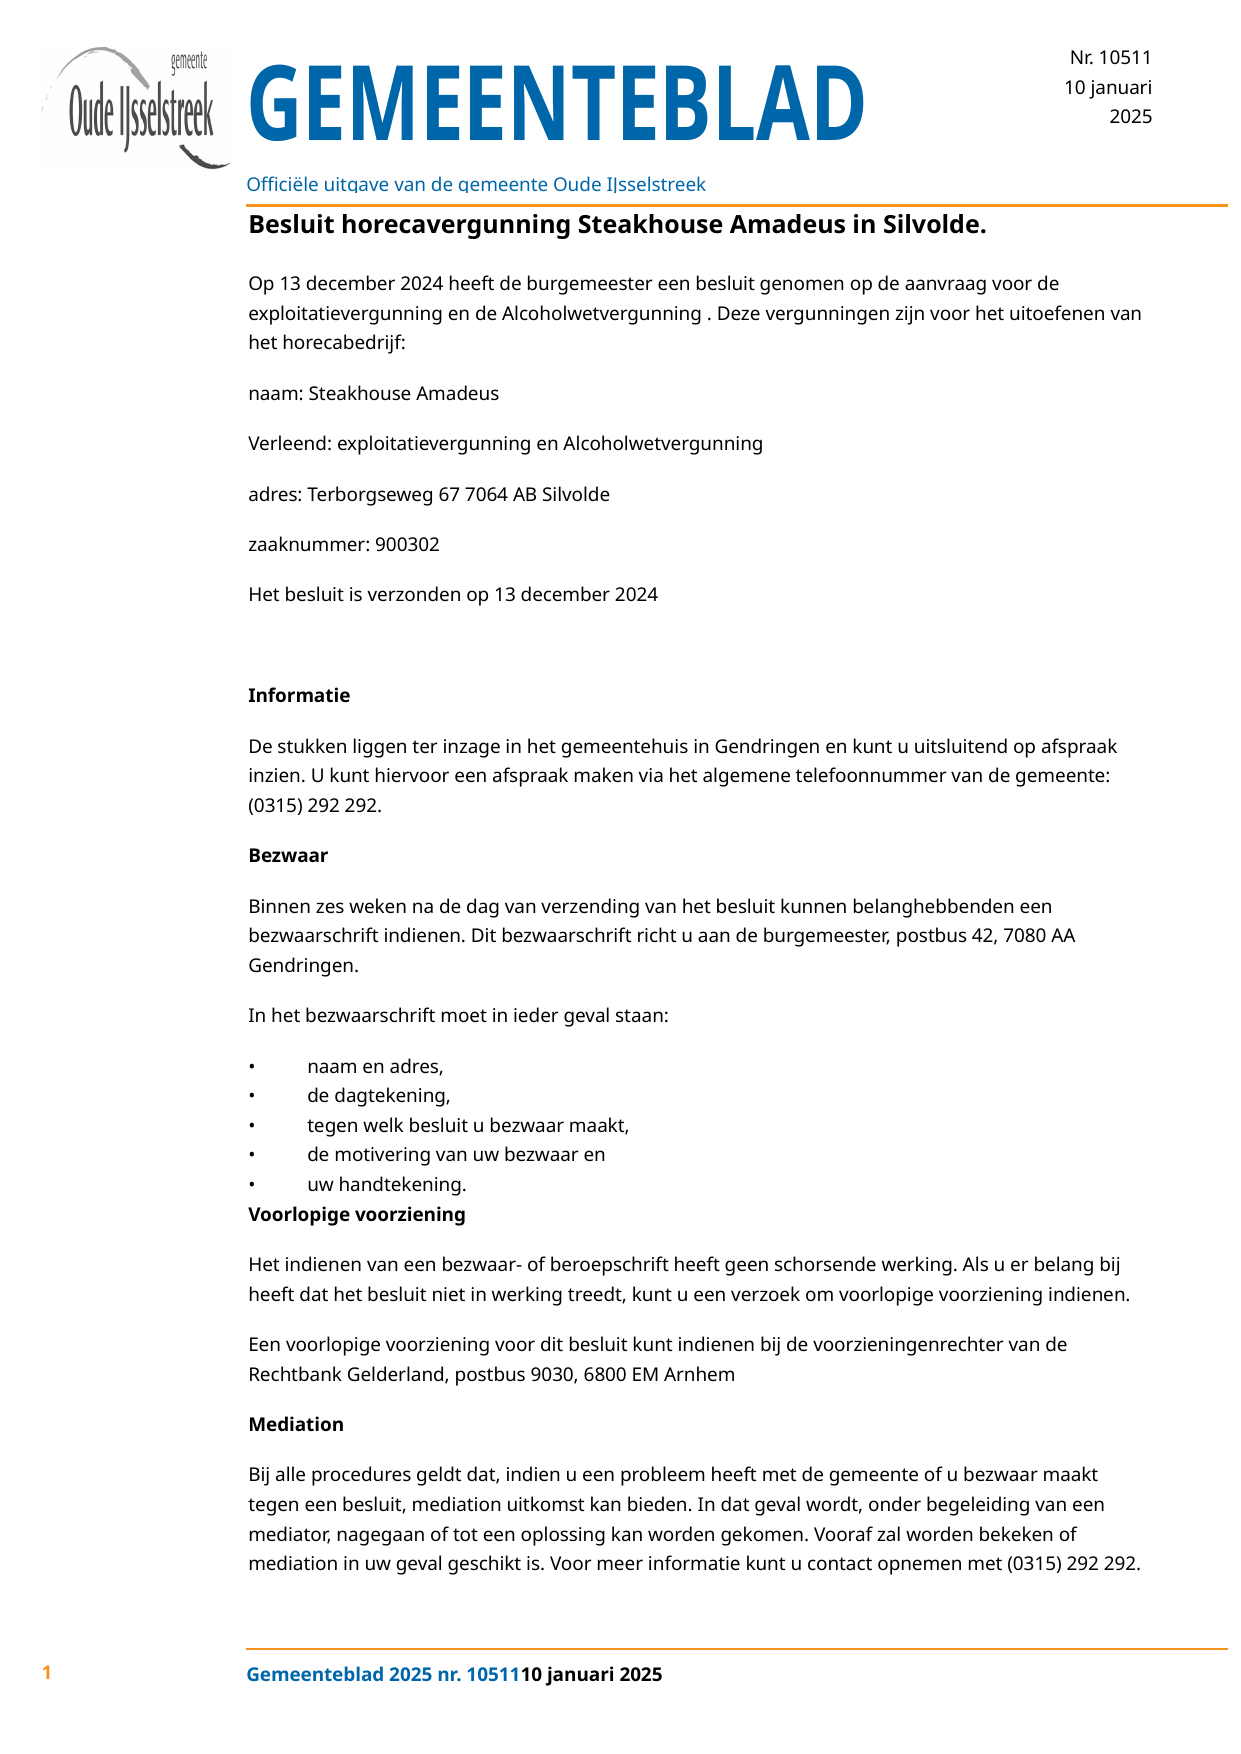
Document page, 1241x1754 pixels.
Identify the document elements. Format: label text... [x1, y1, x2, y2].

text Verleend: exploitatievergunning en Alcoholwetvergunning [248, 430, 1152, 456]
text Mediation [248, 1411, 1152, 1437]
text adres: Terborgseweg 67 7064 AB Silvolde [248, 481, 1152, 506]
text De stukken liggen ter inzage in het gemeentehuis in Gendringen en kunt u uitsluitend op afspraak inzien. U kunt hiervoor een afspraak maken via het algemene telefoonnummer van de gemeente: (0315) 292 292. [248, 733, 1152, 818]
text Binnen zes weken na de dag van verzending van het besluit kunnen belanghebbenden een bezwaarschrift indienen. Dit bezwaarschrift richt u aan de burgemeester, postbus 42, 7080 AA Gendringen. [248, 893, 1152, 978]
list tegen welk besluit u bezwaar maakt, [248, 1112, 1152, 1138]
text Het besluit is verzonden op 13 december 2024 [248, 582, 1152, 607]
text In het bezwaarschrift moet in ieder geval staan: [248, 1002, 1152, 1028]
text naam: Steakhouse Amadeus [248, 380, 1152, 406]
text zaaknummer: 900302 [248, 531, 1152, 557]
list naam en adres, [248, 1053, 1152, 1078]
text Voorlopige voorziening [248, 1201, 1152, 1226]
list uw handtekening. [248, 1171, 1152, 1197]
text Besluit horecavergunning Steakhouse Amadeus in Silvolde. [248, 207, 1152, 241]
picture [41, 47, 231, 172]
text Het indienen van een bezwaar- of beroepschrift heeft geen schorsende werking. Als u er belang bij heeft dat het besluit niet in werking treedt, kunt u een verzoek om voorlopige voorziening indienen. [248, 1251, 1152, 1306]
text Bezwaar [248, 842, 1152, 868]
text Op 13 december 2024 heeft de burgemeester een besluit genomen op de aanvraag voor de exploitatievergunning en de Alcoholwetvergunning . Deze vergunningen zijn voor het uitoefenen van het horecabedrijf: [248, 270, 1152, 355]
list de dagtekening, [248, 1082, 1152, 1108]
text Een voorlopige voorziening voor dit besluit kunt indienen bij de voorzieningenrechter van de Rechtbank Gelderland, postbus 9030, 6800 EM Arnhem [248, 1331, 1152, 1386]
text Bij alle procedures geldt dat, indien u een probleem heeft met de gemeente of u bezwaar maakt tegen een besluit, mediation uitkomst kan bieden. In dat geval wordt, onder begeleiding van een mediator, nagegaan of tot een oplossing kan worden gekomen. Vooraf zal worden bekeken of mediation in uw geval geschikt is. Voor meer informatie kunt u contact opnemen met (0315) 292 292. [248, 1462, 1152, 1576]
list de motivering van uw bezwaar en [248, 1142, 1152, 1167]
text Informatie [248, 682, 1152, 708]
